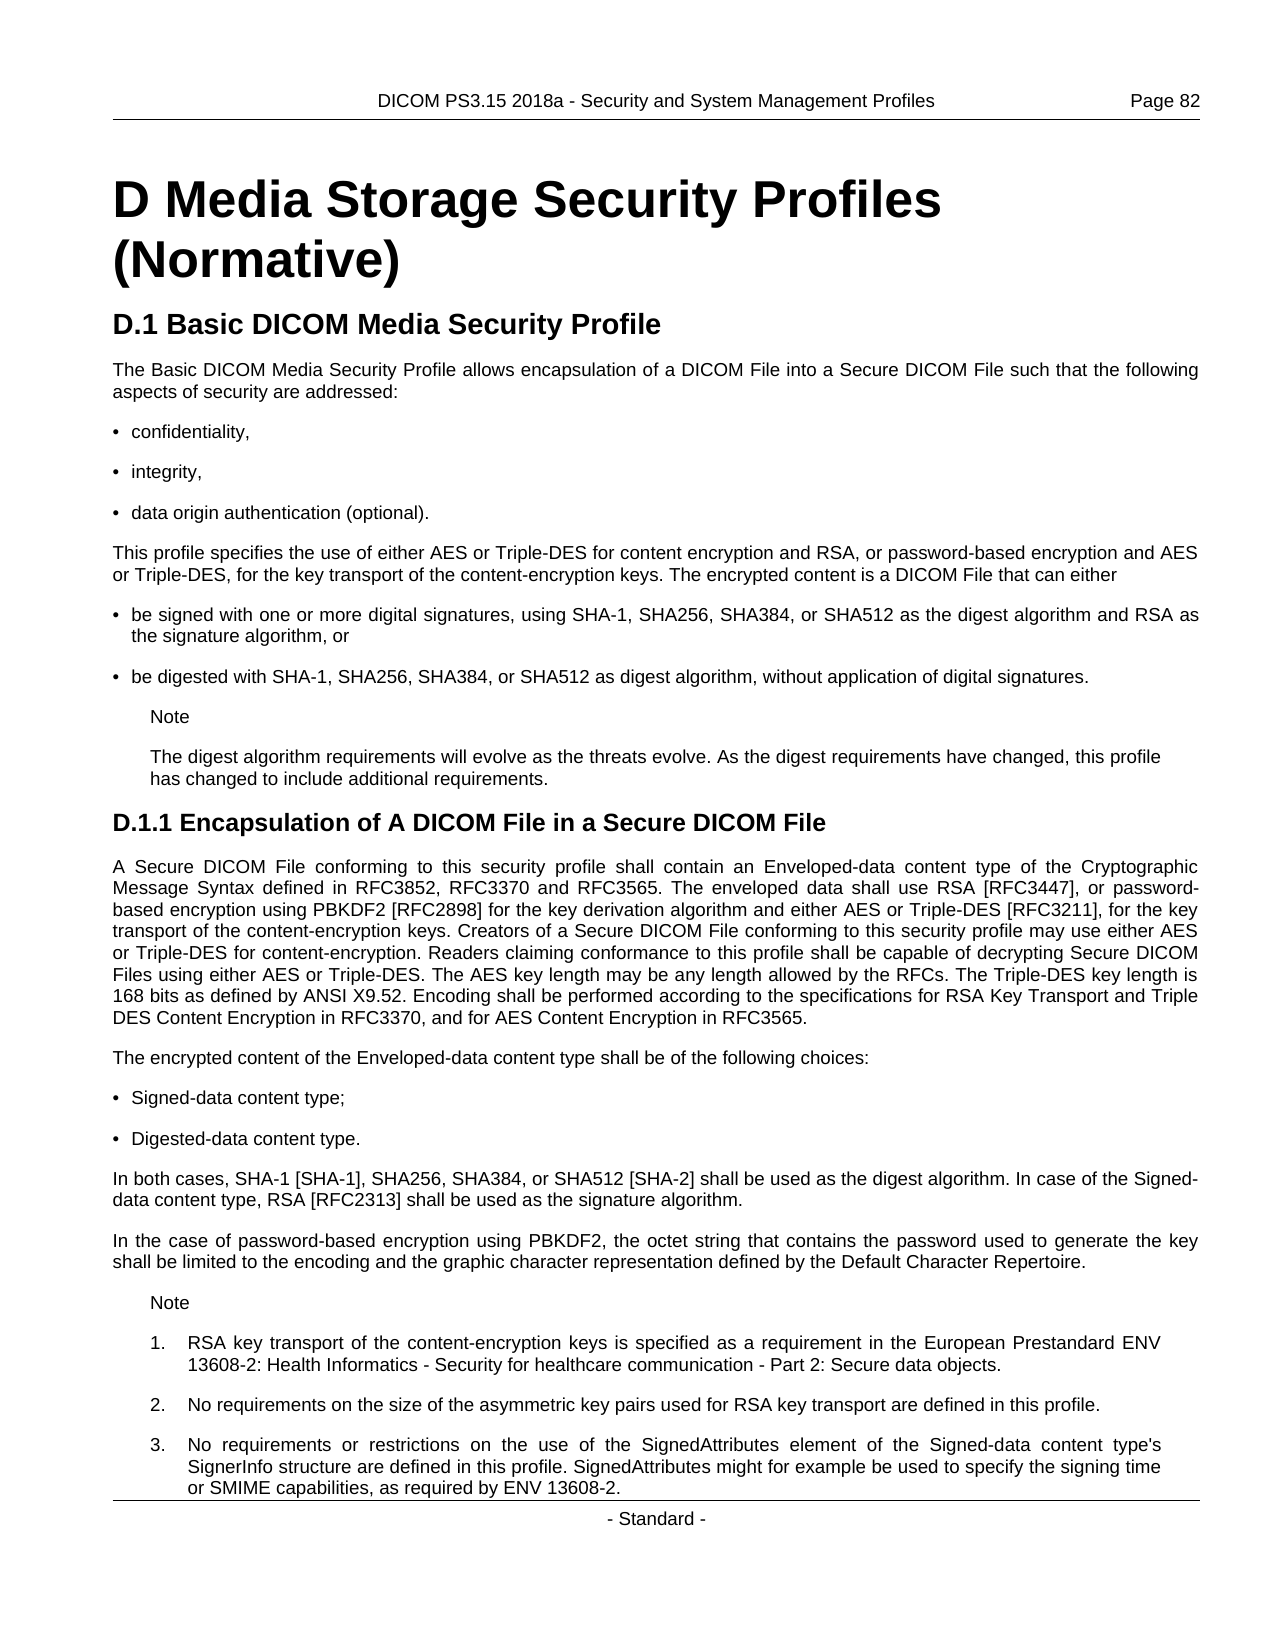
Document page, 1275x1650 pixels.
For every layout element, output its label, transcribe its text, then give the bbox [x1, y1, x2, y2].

text Note [150, 1291, 1162, 1313]
list No requirements or restrictions on the use of the SignedAttributes element of the Signed-data content type's SignerInfo structure are defined in this profile. SignedAttributes might for example be used to specify the signing time or SMIME capabilities, as required by ENV 13608-2. [150, 1434, 1162, 1499]
text This profile specifies the use of either AES or Triple-DES for content encryption and RSA, or password-based encryption and AES or Triple-DES, for the key transport of the content-encryption keys. The encrypted content is a DICOM File that can either [112, 542, 1200, 585]
list Digested-data content type. [112, 1127, 1200, 1149]
text D.1.1 Encapsulation of A DICOM File in a Secure DICOM File [112, 808, 1200, 837]
text In the case of password-based encryption using PBKDF2, the octet string that contains the password used to generate the key shall be limited to the encoding and the graphic character representation defined by the Default Character Repertoire. [112, 1229, 1200, 1273]
text D Media Storage Security Profiles (Normative) [112, 169, 1200, 288]
list be digested with SHA-1, SHA256, SHA384, or SHA512 as digest algorithm, without application of digital signatures. [112, 666, 1200, 687]
list integrity, [112, 461, 1200, 483]
text The encrypted content of the Enveloped-data content type shall be of the following choices: [112, 1047, 1200, 1068]
list RSA key transport of the content-encryption keys is specified as a requirement in the European Prestandard ENV 13608-2: Health Informatics - Security for healthcare communication - Part 2: Secure data objects. [150, 1332, 1162, 1375]
text D.1 Basic DICOM Media Security Profile [112, 307, 1200, 340]
text The Basic DICOM Media Security Profile allows encapsulation of a DICOM File into a Secure DICOM File such that the following aspects of security are addressed: [112, 359, 1200, 402]
text A Secure DICOM File conforming to this security profile shall contain an Enveloped-data content type of the Cryptographic Message Syntax defined in RFC3852, RFC3370 and RFC3565. The enveloped data shall use RSA [RFC3447], or password-based encryption using PBKDF2 [RFC2898] for the key derivation algorithm and either AES or Triple-DES [RFC3211], for the key transport of the content-encryption keys. Creators of a Secure DICOM File conforming to this security profile may use either AES or Triple-DES for content-encryption. Readers claiming conformance to this profile shall be capable of decrypting Secure DICOM Files using either AES or Triple-DES. The AES key length may be any length allowed by the RFCs. The Triple-DES key length is 168 bits as defined by ANSI X9.52. Encoding shall be performed according to the specifications for RSA Key Transport and Triple DES Content Encryption in RFC3370, and for AES Content Encryption in RFC3565. [112, 856, 1200, 1028]
text The digest algorithm requirements will evolve as the threats evolve. As the digest requirements have changed, this profile has changed to include additional requirements. [150, 746, 1162, 789]
list data origin authentication (optional). [112, 501, 1200, 523]
list Signed-data content type; [112, 1087, 1200, 1109]
text In both cases, SHA-1 [SHA-1], SHA256, SHA384, or SHA512 [SHA-2] shall be used as the digest algorithm. In case of the Signed-data content type, RSA [RFC2313] shall be used as the signature algorithm. [112, 1168, 1200, 1211]
text Note [150, 706, 1162, 727]
list confidentiality, [112, 421, 1200, 442]
list No requirements on the size of the asymmetric key pairs used for RSA key transport are defined in this profile. [150, 1394, 1162, 1415]
list be signed with one or more digital signatures, using SHA-1, SHA256, SHA384, or SHA512 as the digest algorithm and RSA as the signature algorithm, or [112, 604, 1200, 647]
